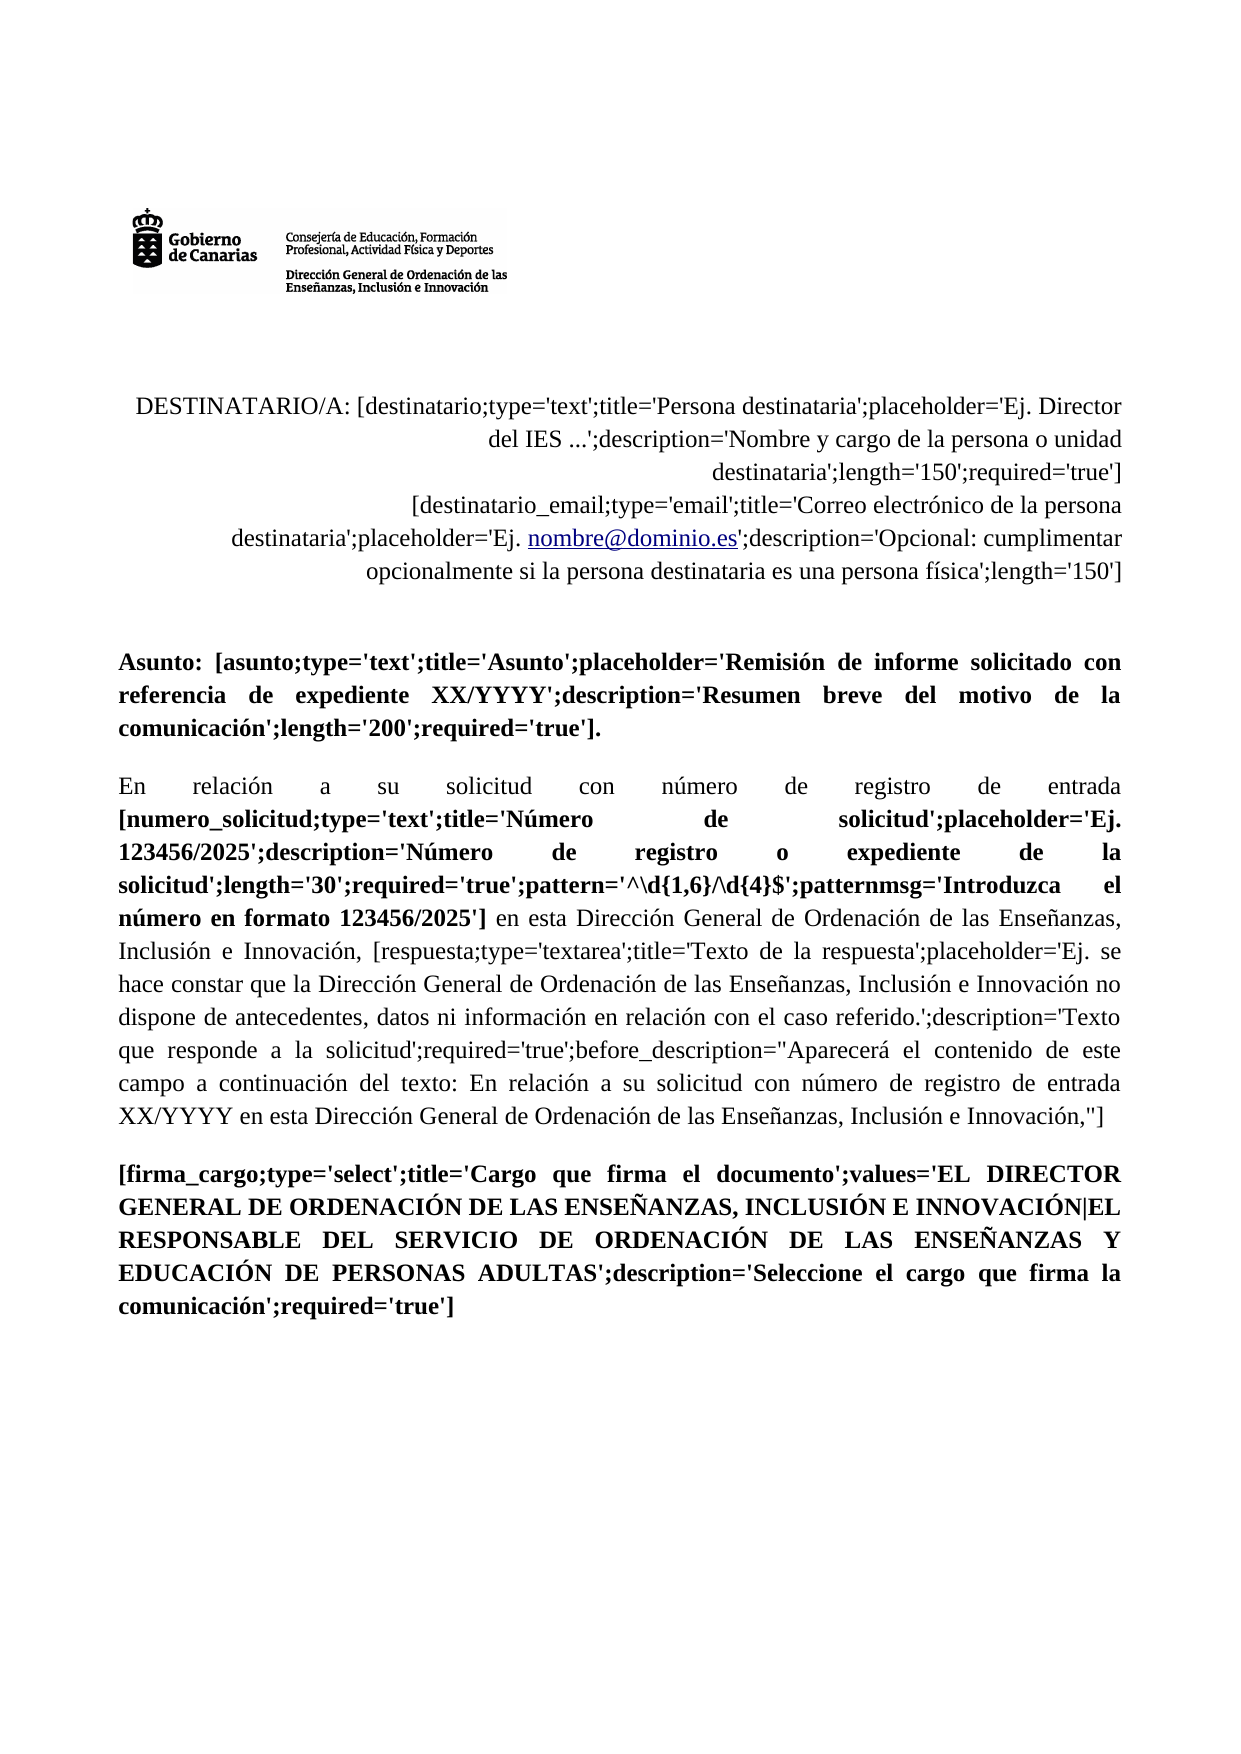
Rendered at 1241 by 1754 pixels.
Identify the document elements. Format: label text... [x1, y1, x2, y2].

text En relación a su solicitud con número de registro de entrada [numero_solicitud;type='text';title='Número de solicitud';placeholder='Ej. 123456/2025';description='Número de registro o expediente de la solicitud';length='30';required='true';pattern='^\d{1,6}/\d{4}$';patternmsg='Introduzca el número en formato 123456/2025'] en esta Dirección General de Ordenación de las Enseñanzas, Inclusión e Innovación, [respuesta;type='textarea';title='Texto de la respuesta';placeholder='Ej. se hace constar que la Dirección General de Ordenación de las Enseñanzas, Inclusión e Innovación no dispone de antecedentes, datos ni información en relación con el caso referido.';description='Texto que responde a la solicitud';required='true';before_description="Aparecerá el contenido de este campo a continuación del texto: En relación a su solicitud con número de registro de entrada XX/YYYY en esta Dirección General de Ordenación de las Enseñanzas, Inclusión e Innovación,"] [118, 771, 1122, 1130]
text Asunto: [asunto;type='text';title='Asunto';placeholder='Remisión de informe solicitado con referencia de expediente XX/YYYY';description='Resumen breve del motivo de la comunicación';length='200';required='true']. [118, 647, 1122, 742]
picture [132, 208, 507, 296]
text DESTINATARIO/A: [destinatario;type='text';title='Persona destinataria';placeholder='Ej. Director del IES ...';description='Nombre y cargo de la persona o unidad destinataria';length='150';required='true'] [destinatario_email;type='email';title='Correo electrónico de la persona destinataria';placeholder='Ej. nombre@dominio.es';description='Opcional: cumplimentar opcionalmente si la persona destinataria es una persona física';length='150'] [118, 391, 1122, 585]
text [firma_cargo;type='select';title='Cargo que firma el documento';values='EL DIRECTOR GENERAL DE ORDENACIÓN DE LAS ENSEÑANZAS, INCLUSIÓN E INNOVACIÓN|EL RESPONSABLE DEL SERVICIO DE ORDENACIÓN DE LAS ENSEÑANZAS Y EDUCACIÓN DE PERSONAS ADULTAS';description='Seleccione el cargo que firma la comunicación';required='true'] [118, 1159, 1122, 1320]
